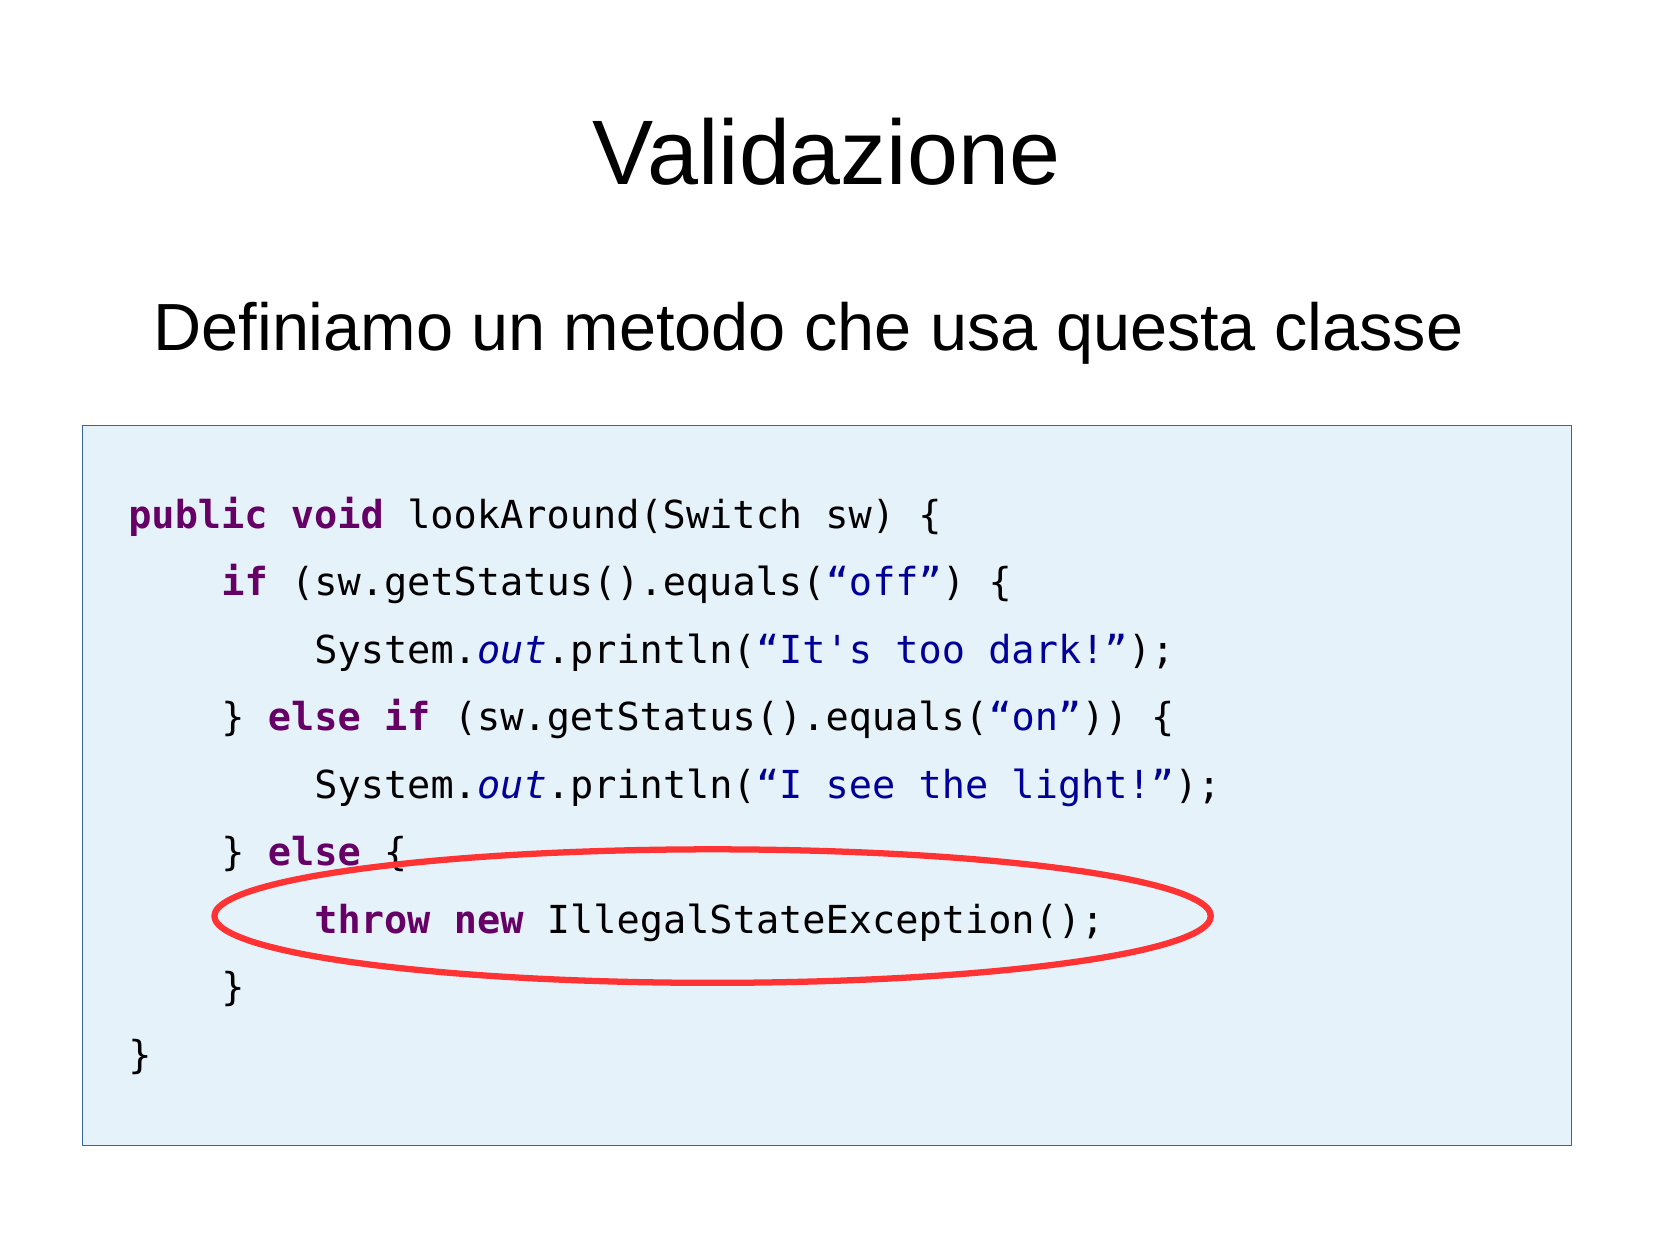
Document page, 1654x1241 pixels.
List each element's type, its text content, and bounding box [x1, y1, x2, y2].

title Validazione [82, 49, 1571, 257]
list public void lookAround(Switch sw) { if (sw.getStatus().equals(“off”) { System.out.println(“It's too dark!”); } else if (sw.getStatus().equals(“on”)) { System.out.println(“I see the light!”); } else { throw new IllegalStateException(); } } [82, 425, 1572, 1146]
list Definiamo un metodo che usa questa classe [82, 290, 1571, 425]
